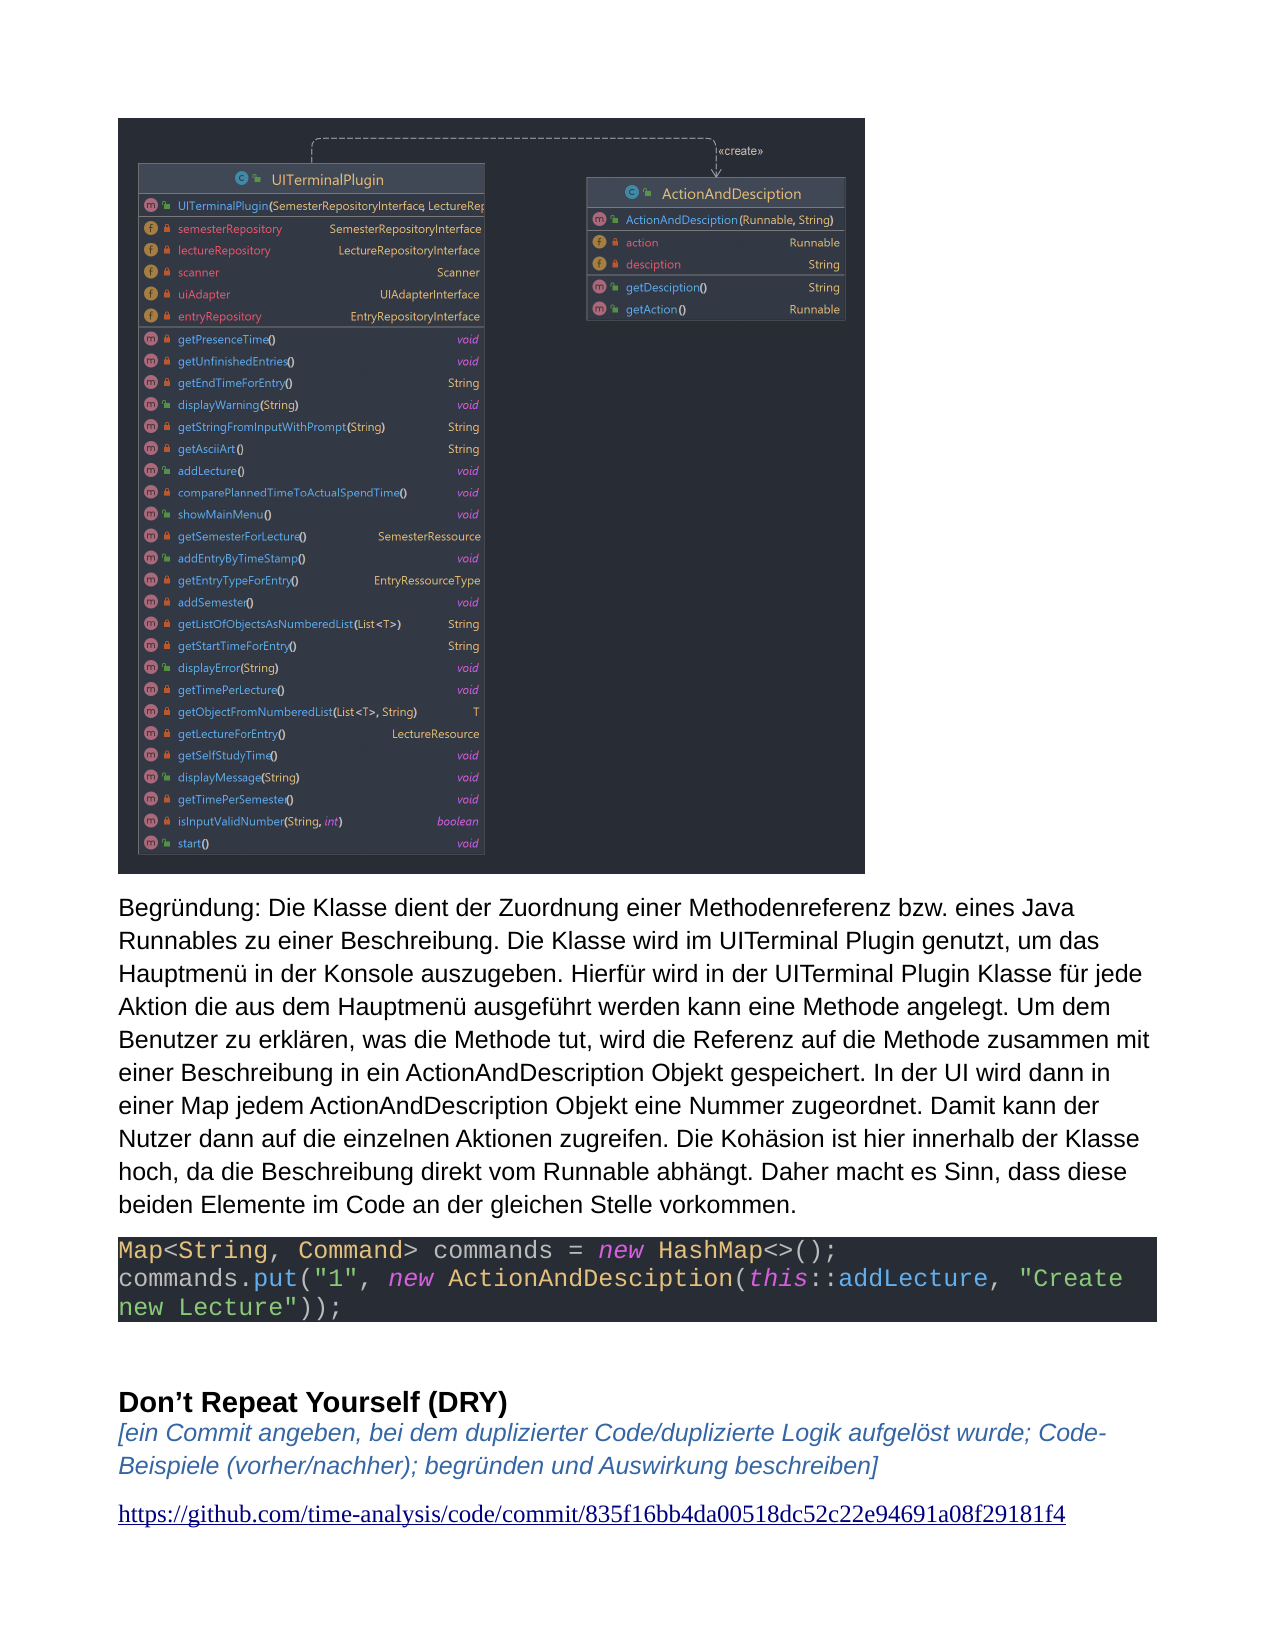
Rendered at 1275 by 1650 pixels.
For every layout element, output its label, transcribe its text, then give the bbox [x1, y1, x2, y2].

text Map<String, Command> commands = new HashMap<>(); commands.put("1", new ActionAndDesciption(this::addLecture, "Create new Lecture")); [118, 1237, 1157, 1322]
subtitle Don’t Repeat Yourself (DRY) [118, 1384, 1157, 1418]
text [ein Commit angeben, bei dem duplizierter Code/duplizierte Logik aufgelöst wurde; Code-Beispiele (vorher/nachher); begründen und Auswirkung beschreiben] [118, 1418, 1157, 1480]
text https://github.com/time-analysis/code/commit/835f16bb4da00518dc52c22e94691a08f29181f4 [118, 1499, 1157, 1527]
text Begründung: Die Klasse dient der Zuordnung einer Methodenreferenz bzw. eines Java Runnables zu einer Beschreibung. Die Klasse wird im UITerminal Plugin genutzt, um das Hauptmenü in der Konsole auszugeben. Hierfür wird in der UITerminal Plugin Klasse für jede Aktion die aus dem Hauptmenü ausgeführt werden kann eine Methode angelegt. Um dem Benutzer zu erklären, was die Methode tut, wird die Referenz auf die Methode zusammen mit einer Beschreibung in ein ActionAndDescription Objekt gespeichert. In der UI wird dann in einer Map jedem ActionAndDescription Objekt eine Nummer zugeordnet. Damit kann der Nutzer dann auf die einzelnen Aktionen zugreifen. Die Kohäsion ist hier innerhalb der Klasse hoch, da die Beschreibung direkt vom Runnable abhängt. Daher macht es Sinn, dass diese beiden Elemente im Code an der gleichen Stelle vorkommen. [118, 893, 1157, 1218]
